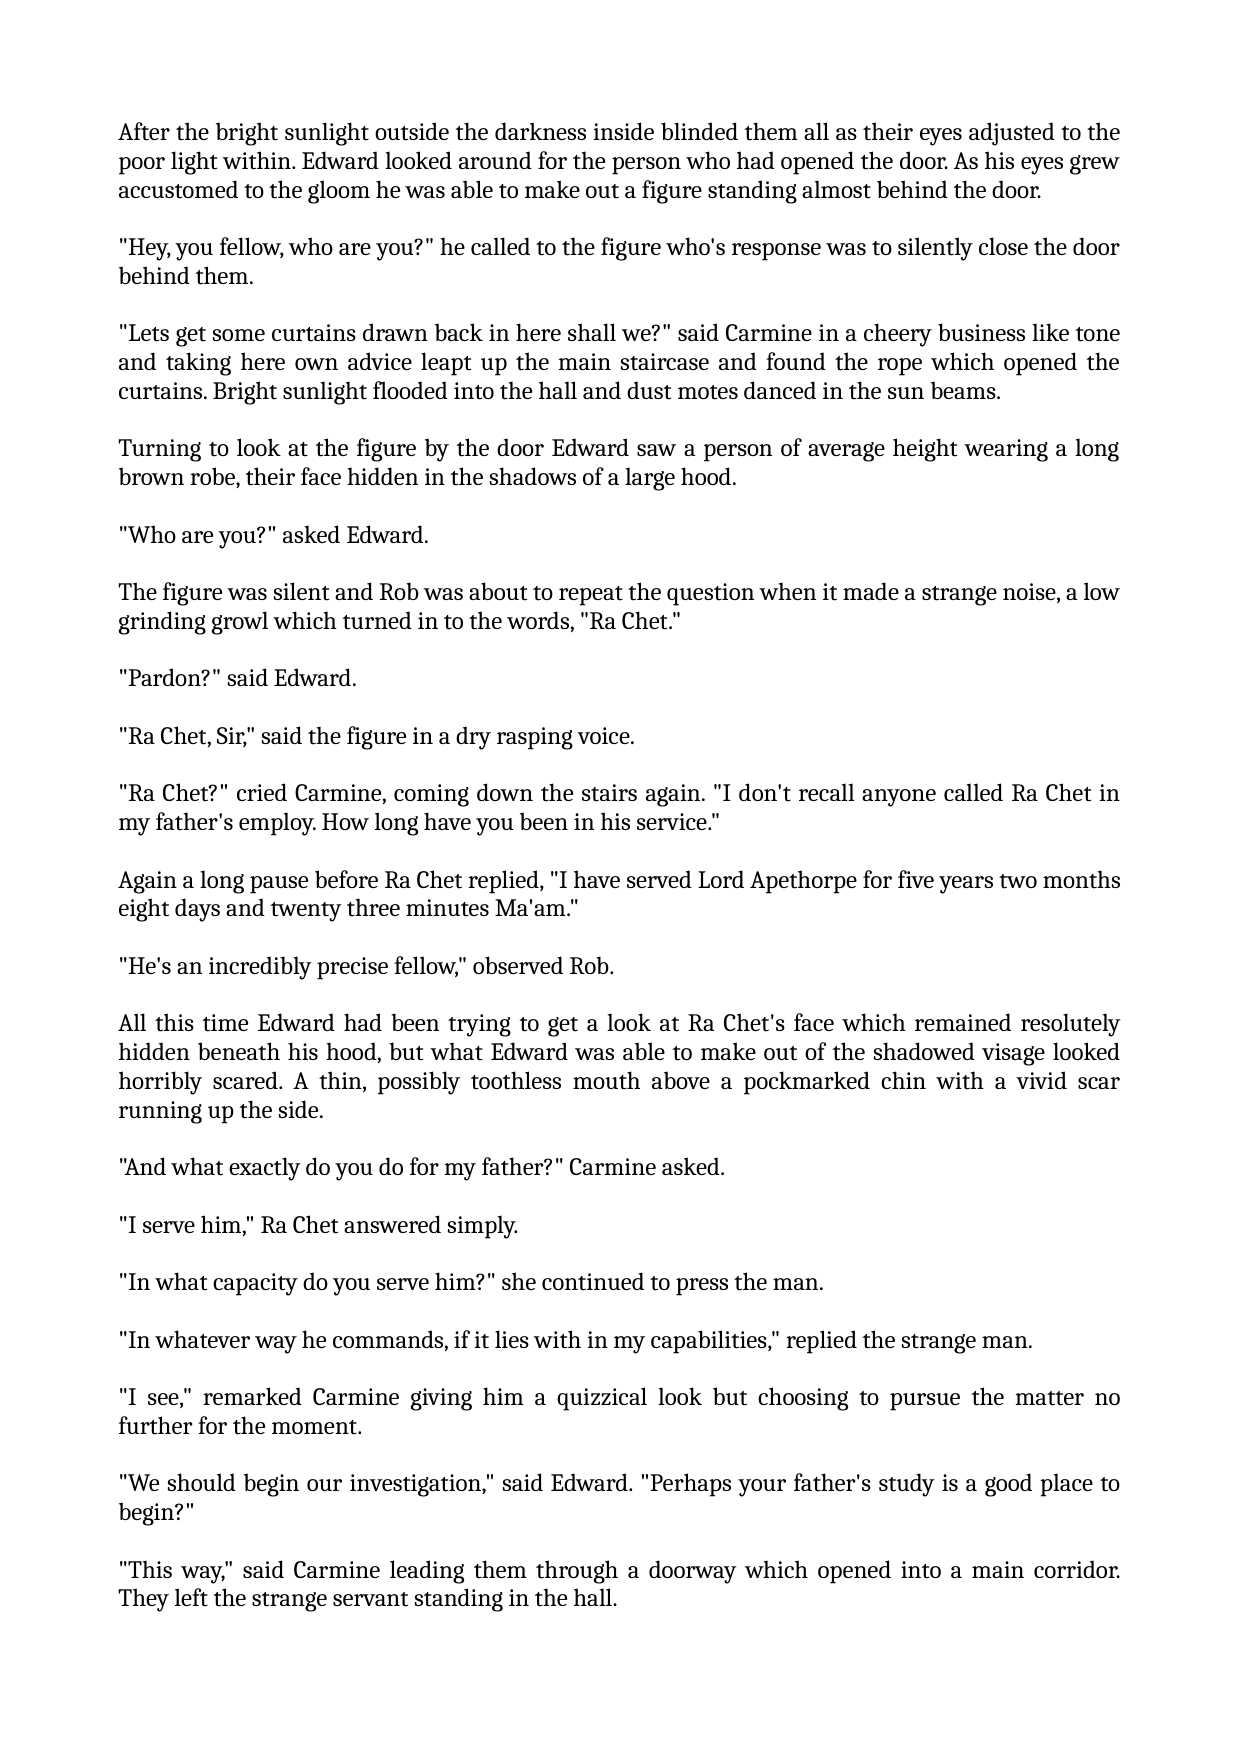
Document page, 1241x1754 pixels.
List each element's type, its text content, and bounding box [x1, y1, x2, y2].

text "In what capacity do you serve him?" she continued to press the man. [118, 1268, 1122, 1297]
text The figure was silent and Rob was about to repeat the question when it made a strange noise, a low grinding growl which turned in to the words, "Ra Chet." [118, 578, 1122, 636]
text "We should begin our investigation," said Edward. "Perhaps your father's study is a good place to begin?" [118, 1469, 1122, 1527]
text "Ra Chet, Sir," said the figure in a dry rasping voice. [118, 722, 1122, 751]
text "And what exactly do you do for my father?" Carmine asked. [118, 1153, 1122, 1182]
text All this time Edward had been trying to get a look at Ra Chet's face which remained resolutely hidden beneath his hood, but what Edward was able to make out of the shadowed visage looked horribly scared. A thin, possibly toothless mouth above a pockmarked chin with a vivid scar running up the side. [118, 1009, 1122, 1124]
text Again a long pause before Ra Chet replied, "I have served Lord Apethorpe for five years two months eight days and twenty three minutes Ma'am." [118, 866, 1122, 923]
text "Ra Chet?" cried Carmine, coming down the stairs again. "I don't recall anyone called Ra Chet in my father's employ. How long have you been in his service." [118, 779, 1122, 837]
text "Who are you?" asked Edward. [118, 521, 1122, 549]
text "He's an incredibly precise fellow," observed Rob. [118, 952, 1122, 981]
text "Hey, you fellow, who are you?" he called to the figure who's response was to silently close the door behind them. [118, 233, 1122, 291]
text Turning to look at the figure by the door Edward saw a person of average height wearing a long brown robe, their face hidden in the shadows of a large hood. [118, 434, 1122, 492]
text "Lets get some curtains drawn back in here shall we?" said Carmine in a cheery business like tone and taking here own advice leapt up the main staircase and found the rope which opened the curtains. Bright sunlight flooded into the hall and dust motes danced in the sun beams. [118, 319, 1122, 406]
text "I serve him," Ra Chet answered simply. [118, 1211, 1122, 1239]
text "In whatever way he commands, if it lies with in my capabilities," replied the strange man. [118, 1326, 1122, 1354]
text "This way," said Carmine leading them through a doorway which opened into a main corridor. They left the strange servant standing in the hall. [118, 1556, 1122, 1613]
text "Pardon?" said Edward. [118, 664, 1122, 693]
text After the bright sunlight outside the darkness inside blinded them all as their eyes adjusted to the poor light within. Edward looked around for the person who had opened the door. As his eyes grew accustomed to the gloom he was able to make out a figure standing almost behind the door. [118, 118, 1122, 204]
text "I see," remarked Carmine giving him a quizzical look but choosing to pursue the matter no further for the moment. [118, 1383, 1122, 1441]
